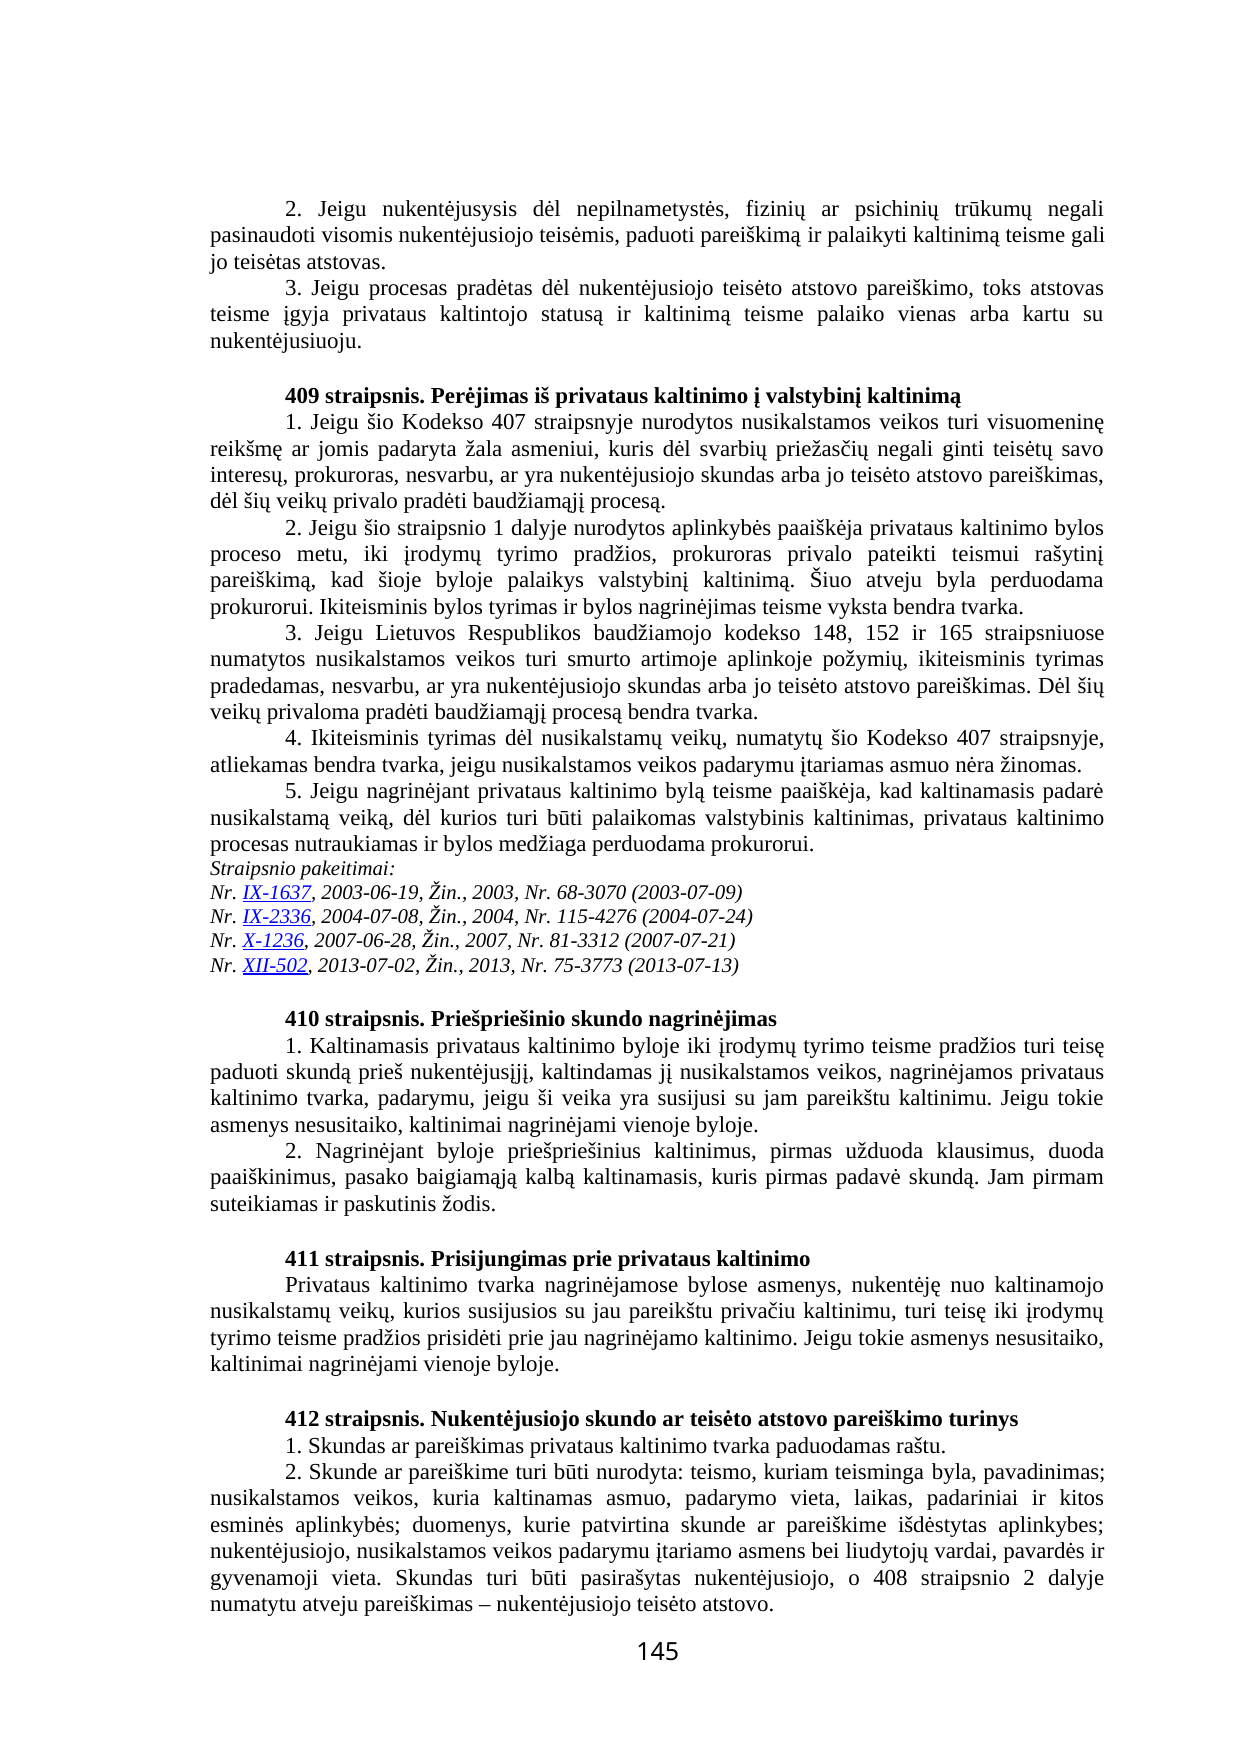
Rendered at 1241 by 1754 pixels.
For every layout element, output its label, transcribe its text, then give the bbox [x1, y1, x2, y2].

text 2. Skunde ar pareiškime turi būti nurodyta: teismo, kuriam teisminga byla, pavadinimas; nusikalstamos veikos, kuria kaltinamas asmuo, padarymo vieta, laikas, padariniai ir kitos esminės aplinkybės; duomenys, kurie patvirtina skunde ar pareiškime išdėstytas aplinkybes; nukentėjusiojo, nusikalstamos veikos padarymu įtariamo asmens bei liudytojų vardai, pavardės ir gyvenamoji vieta. Skundas turi būti pasirašytas nukentėjusiojo, o 408 straipsnio 2 dalyje numatytu atveju pareiškimas – nukentėjusiojo teisėto atstovo. [210, 1458, 1106, 1616]
text Privataus kaltinimo tvarka nagrinėjamose bylose asmenys, nukentėję nuo kaltinamojo nusikalstamų veikų, kurios susijusios su jau pareikštu privačiu kaltinimu, turi teisę iki įrodymų tyrimo teisme pradžios prisidėti prie jau nagrinėjamo kaltinimo. Jeigu tokie asmenys nesusitaiko, kaltinimai nagrinėjami vienoje byloje. [210, 1271, 1106, 1377]
text Nr. IX-2336, 2004-07-08, Žin., 2004, Nr. 115-4276 (2004-07-24) [210, 904, 1106, 928]
text 411 straipsnis. Prisijungimas prie privataus kaltinimo [210, 1245, 1106, 1271]
text 410 straipsnis. Priešpriešinio skundo nagrinėjimas [210, 1005, 1106, 1032]
text 3. Jeigu Lietuvos Respublikos baudžiamojo kodekso 148, 152 ir 165 straipsniuose numatytos nusikalstamos veikos turi smurto artimoje aplinkoje požymių, ikiteisminis tyrimas pradedamas, nesvarbu, ar yra nukentėjusiojo skundas arba jo teisėto atstovo pareiškimas. Dėl šių veikų privaloma pradėti baudžiamąjį procesą bendra tvarka. [210, 619, 1106, 724]
text Nr. IX-1637, 2003-06-19, Žin., 2003, Nr. 68-3070 (2003-07-09) [210, 880, 1106, 904]
text Nr. XII-502, 2013-07-02, Žin., 2013, Nr. 75-3773 (2013-07-13) [210, 952, 1106, 977]
text 3. Jeigu procesas pradėtas dėl nukentėjusiojo teisėto atstovo pareiškimo, toks atstovas teisme įgyja privataus kaltintojo statusą ir kaltinimą teisme palaiko vienas arba kartu su nukentėjusiuoju. [210, 274, 1106, 353]
text 1. Skundas ar pareiškimas privataus kaltinimo tvarka paduodamas raštu. [210, 1432, 1106, 1458]
text 412 straipsnis. Nukentėjusiojo skundo ar teisėto atstovo pareiškimo turinys [210, 1405, 1106, 1432]
text 1. Jeigu šio Kodekso 407 straipsnyje nurodytos nusikalstamos veikos turi visuomeninę reikšmę ar jomis padaryta žala asmeniui, kuris dėl svarbių priežasčių negali ginti teisėtų savo interesų, prokuroras, nesvarbu, ar yra nukentėjusiojo skundas arba jo teisėto atstovo pareiškimas, dėl šių veikų privalo pradėti baudžiamąjį procesą. [210, 408, 1106, 514]
text 409 straipsnis. Perėjimas iš privataus kaltinimo į valstybinį kaltinimą [210, 382, 1106, 408]
text 1. Kaltinamasis privataus kaltinimo byloje iki įrodymų tyrimo teisme pradžios turi teisę paduoti skundą prieš nukentėjusįjį, kaltindamas jį nusikalstamos veikos, nagrinėjamos privataus kaltinimo tvarka, padarymu, jeigu ši veika yra susijusi su jam pareikštu kaltinimu. Jeigu tokie asmenys nesusitaiko, kaltinimai nagrinėjami vienoje byloje. [210, 1032, 1106, 1137]
text 5. Jeigu nagrinėjant privataus kaltinimo bylą teisme paaiškėja, kad kaltinamasis padarė nusikalstamą veiką, dėl kurios turi būti palaikomas valstybinis kaltinimas, privataus kaltinimo procesas nutraukiamas ir bylos medžiaga perduodama prokurorui. [210, 777, 1106, 856]
text Straipsnio pakeitimai: [210, 856, 1106, 880]
text 2. Nagrinėjant byloje priešpriešinius kaltinimus, pirmas užduoda klausimus, duoda paaiškinimus, pasako baigiamąją kalbą kaltinamasis, kuris pirmas padavė skundą. Jam pirmam suteikiamas ir paskutinis žodis. [210, 1137, 1106, 1216]
text 2. Jeigu nukentėjusysis dėl nepilnametystės, fizinių ar psichinių trūkumų negali pasinaudoti visomis nukentėjusiojo teisėmis, paduoti pareiškimą ir palaikyti kaltinimą teisme gali jo teisėtas atstovas. [210, 195, 1106, 274]
text 4. Ikiteisminis tyrimas dėl nusikalstamų veikų, numatytų šio Kodekso 407 straipsnyje, atliekamas bendra tvarka, jeigu nusikalstamos veikos padarymu įtariamas asmuo nėra žinomas. [210, 724, 1106, 777]
text Nr. X-1236, 2007-06-28, Žin., 2007, Nr. 81-3312 (2007-07-21) [210, 928, 1106, 952]
text 2. Jeigu šio straipsnio 1 dalyje nurodytos aplinkybės paaiškėja privataus kaltinimo bylos proceso metu, iki įrodymų tyrimo pradžios, prokuroras privalo pateikti teismui rašytinį pareiškimą, kad šioje byloje palaikys valstybinį kaltinimą. Šiuo atveju byla perduodama prokurorui. Ikiteisminis bylos tyrimas ir bylos nagrinėjimas teisme vyksta bendra tvarka. [210, 514, 1106, 619]
